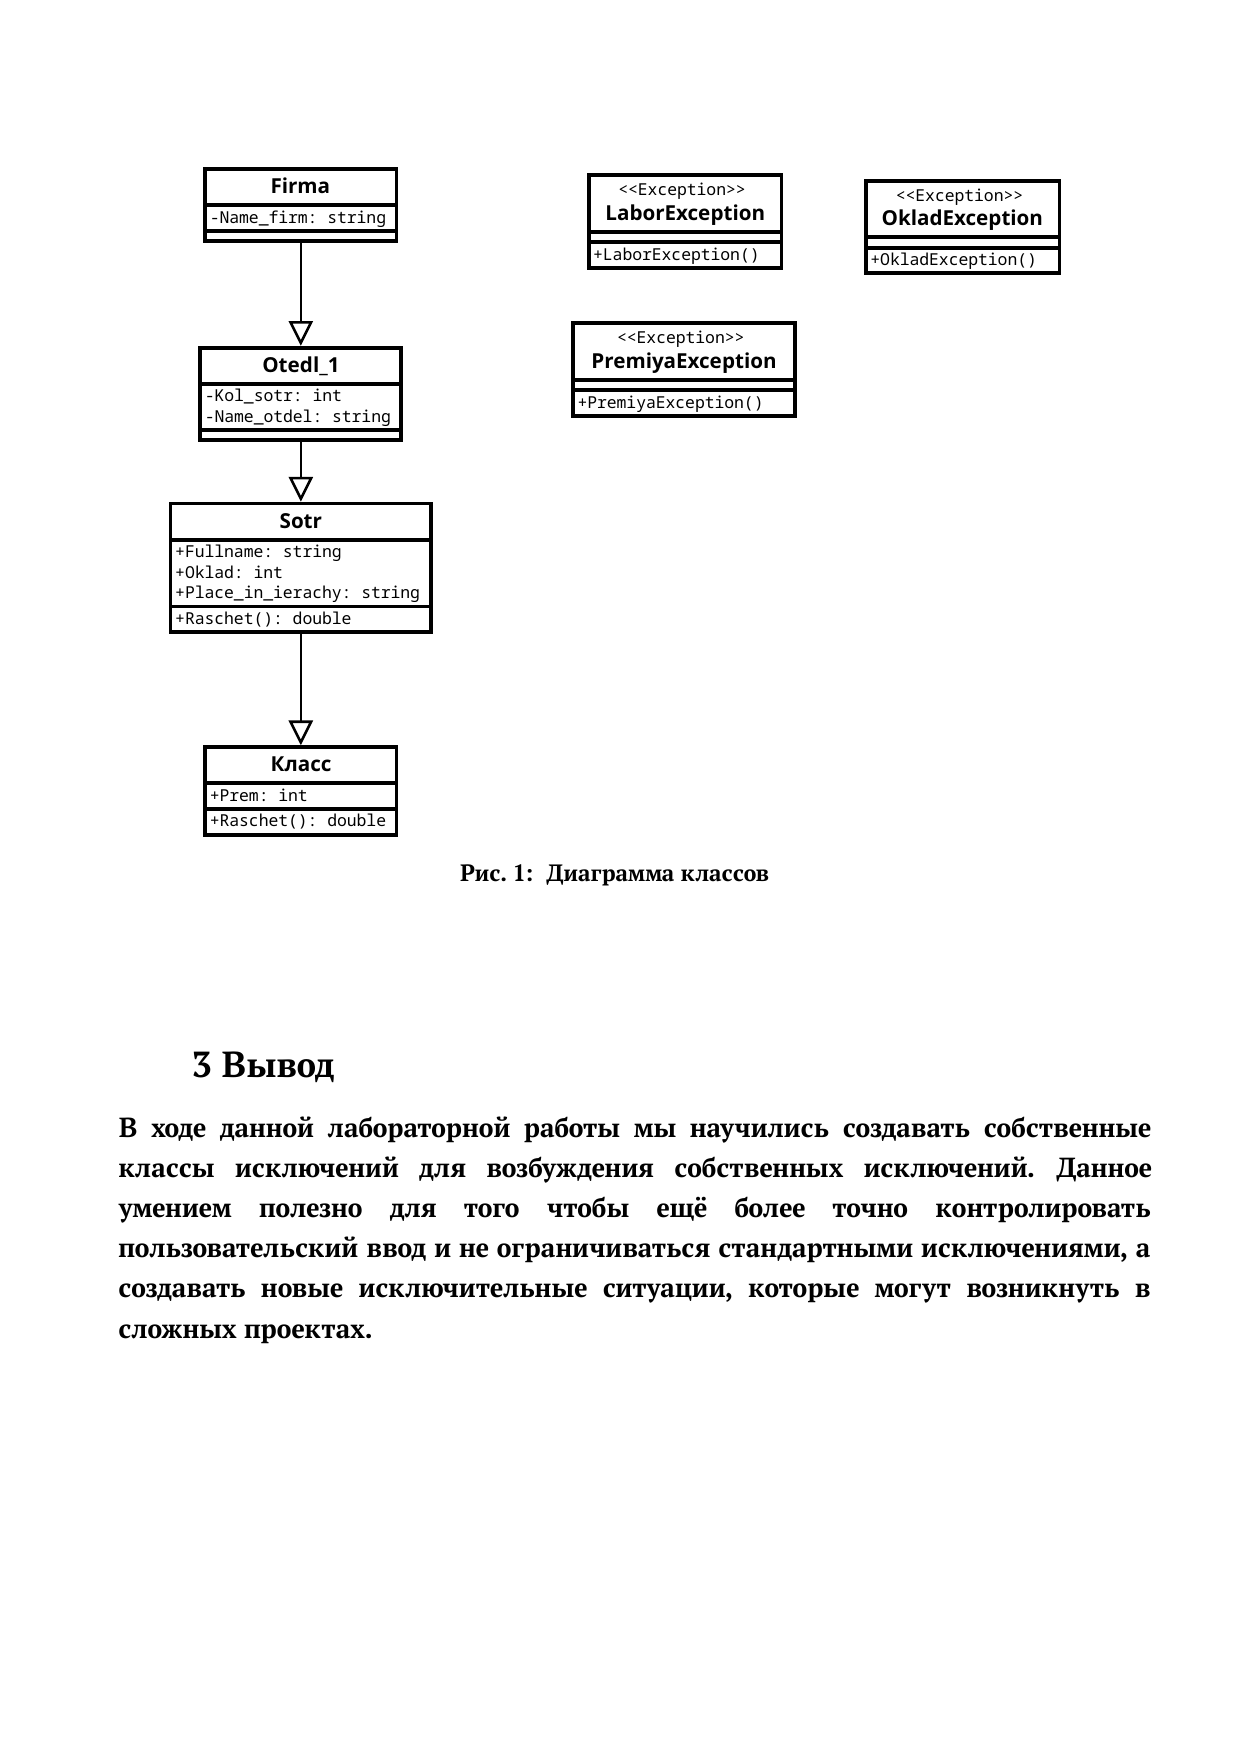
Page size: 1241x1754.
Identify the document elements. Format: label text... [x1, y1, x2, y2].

text В ходе данной лабораторной работы мы научились создавать собственные классы исключений для возбуждения собственных исключений. Данное умением полезно для того чтобы ещё более точно контролировать пользовательский ввод и не ограничиваться стандартными исключениями, а создавать новые исключительные ситуации, которые могут возникнуть в сложных проектах. [118, 1110, 1152, 1344]
subtitle 3 Вывод [192, 1042, 1152, 1086]
text Рис. 1: Диаграмма классов [168, 157, 1061, 887]
